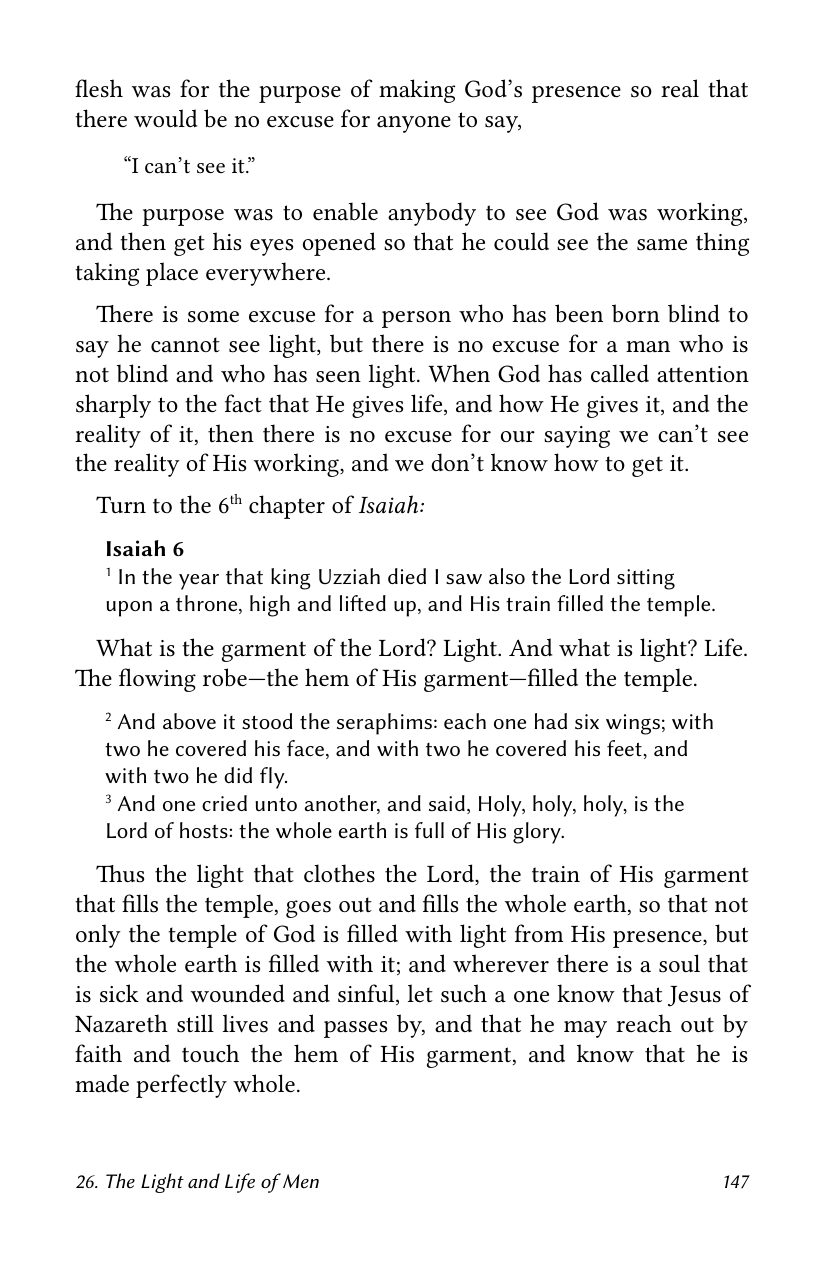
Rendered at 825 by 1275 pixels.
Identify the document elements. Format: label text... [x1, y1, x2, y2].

text Turn to the 6th chapter of Isaiah: [75, 491, 750, 520]
text 3 And one cried unto another, and said, Holy, holy, holy, is the Lord of hosts: the whole earth is full of His glory. [105, 791, 720, 844]
text “I can’t see it.” [105, 153, 720, 179]
text The purpose was to enable anybody to see God was working, and then get his eyes opened so that he could see the same thing taking place everywhere. [75, 198, 750, 287]
text Isaiah 6 [105, 536, 750, 562]
text Thus the light that clothes the Lord, the train of His garment that fills the temple, goes out and fills the whole earth, so that not only the temple of God is filled with light from His presence, but the whole earth is filled with it; and wherever there is a soul that is sick and wounded and sinful, let such a one know that Jesus of Nazareth still lives and passes by, and that he may reach out by faith and touch the hem of His garment, and know that he is made perfectly whole. [75, 861, 750, 1098]
text 2 And above it stood the seraphims: each one had six wings; with two he covered his face, and with two he covered his feet, and with two he did fly. [105, 708, 720, 789]
text What is the garment of the Lord? Light. And what is light? Life. The flowing robe—the hem of His garment—filled the temple. [75, 634, 750, 692]
text flesh was for the purpose of making God’s presence so real that there would be no excuse for anyone to say, [75, 75, 750, 133]
text 1 In the year that king Uzziah died I saw also the Lord sitting upon a throne, high and lifted up, and His train filled the temple. [105, 564, 720, 617]
text There is some excuse for a person who has been born blind to say he cannot see light, but there is no excuse for a man who is not blind and who has seen light. When God has called attention sharply to the fact that He gives life, and how He gives it, and the reality of it, then there is no excuse for our saying we can’t see the reality of His working, and we don’t know how to get it. [75, 300, 750, 478]
